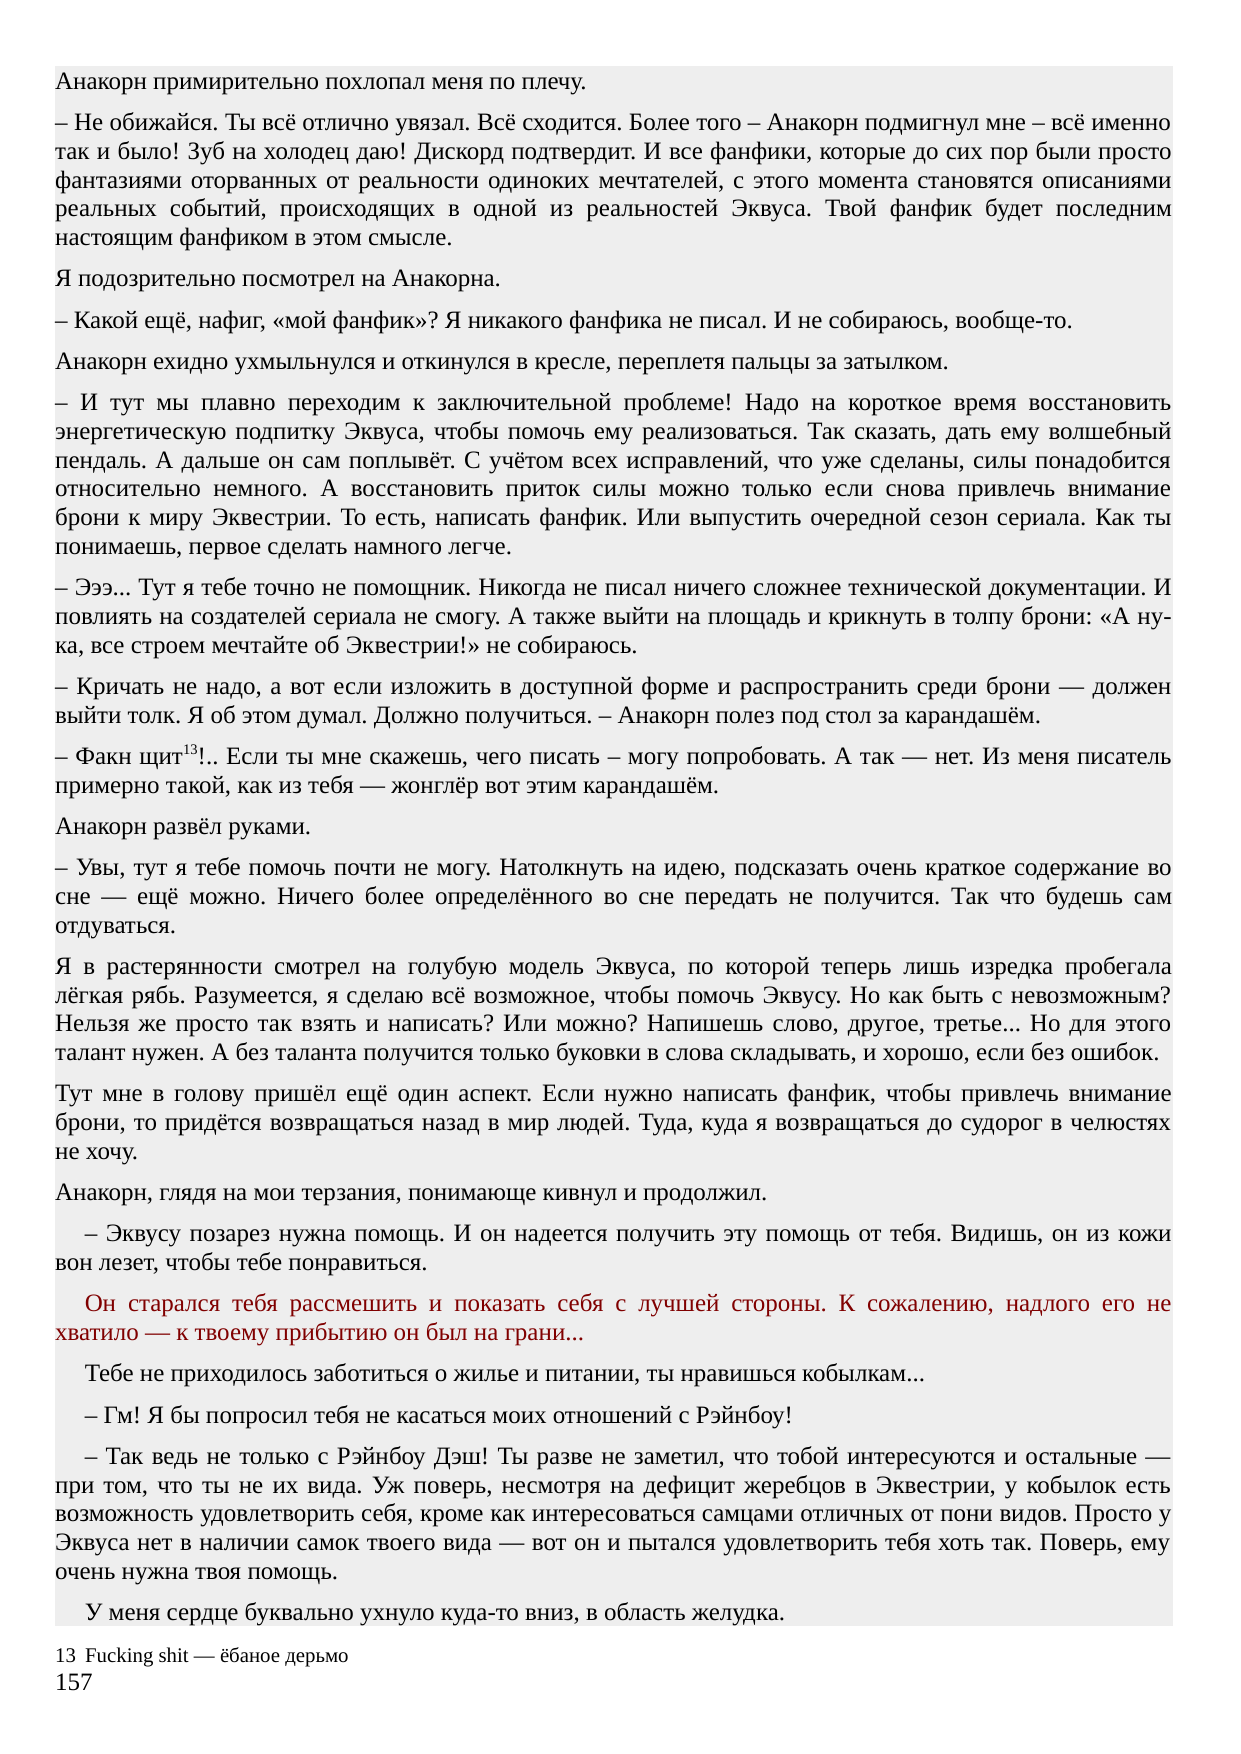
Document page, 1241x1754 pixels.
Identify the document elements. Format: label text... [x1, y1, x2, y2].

text – Эээ... Тут я тебе точно не помощник. Никогда не писал ничего сложнее технической документации. И повлиять на создателей сериала не смогу. А также выйти на площадь и крикнуть в толпу брони: «А ну-ка, все строем мечтайте об Эквестрии!» не собираюсь. [55, 572, 1173, 658]
text Анакорн ехидно ухмыльнулся и откинулся в кресле, переплетя пальцы за затылком. [55, 346, 1173, 375]
text – Так ведь не только с Рэйнбоу Дэш! Ты разве не заметил, что тобой интересуются и остальные — при том, что ты не их вида. Уж поверь, несмотря на дефицит жеребцов в Эквестрии, у кобылок есть возможность удовлетворить себя, кроме как интересоваться самцами отличных от пони видов. Просто у Эквуса нет в наличии самок твоего вида — вот он и пытался удовлетворить тебя хоть так. Поверь, ему очень нужна твоя помощь. [55, 1441, 1173, 1585]
text У меня сердце буквально ухнуло куда-то вниз, в область желудка. [55, 1597, 1173, 1626]
text – И тут мы плавно переходим к заключительной проблеме! Надо на короткое время восстановить энергетическую подпитку Эквуса, чтобы помочь ему реализоваться. Так сказать, дать ему волшебный пендаль. А дальше он сам поплывёт. С учётом всех исправлений, что уже сделаны, силы понадобится относительно немного. А восстановить приток силы можно только если снова привлечь внимание брони к миру Эквестрии. То есть, написать фанфик. Или выпустить очередной сезон сериала. Как ты понимаешь, первое сделать намного легче. [55, 387, 1173, 560]
text – Не обижайся. Ты всё отлично увязал. Всё сходится. Более того – Анакорн подмигнул мне – всё именно так и было! Зуб на холодец даю! Дискорд подтвердит. И все фанфики, которые до сих пор были просто фантазиями оторванных от реальности одиноких мечтателей, с этого момента становятся описаниями реальных событий, происходящих в одной из реальностей Эквуса. Твой фанфик будет последним настоящим фанфиком в этом смысле. [55, 107, 1173, 251]
text – Факн щит!.. Если ты мне скажешь, чего писать – могу попробовать. А так — нет. Из меня писатель примерно такой, как из тебя — жонглёр вот этим карандашём. [55, 741, 1173, 798]
text – Какой ещё, нафиг, «мой фанфик»? Я никакого фанфика не писал. И не собираюсь, вообще-то. [55, 305, 1173, 333]
text Он старался тебя рассмешить и показать себя с лучшей стороны. К сожалению, надлого его не хватило — к твоему прибытию он был на грани... [55, 1288, 1173, 1346]
text Я подозрительно посмотрел на Анакорна. [55, 263, 1173, 292]
text – Увы, тут я тебе помочь почти не могу. Натолкнуть на идею, подсказать очень краткое содержание во сне — ещё можно. Ничего более определённого во сне передать не получится. Так что будешь сам отдуваться. [55, 852, 1173, 938]
text – Гм! Я бы попросил тебя не касаться моих отношений с Рэйнбоу! [55, 1400, 1173, 1428]
text – Эквусу позарез нужна помощь. И он надеется получить эту помощь от тебя. Видишь, он из кожи вон лезет, чтобы тебе понравиться. [55, 1218, 1173, 1276]
text Fucking shit — ёбаное дерьмо [55, 1642, 1173, 1667]
text – Кричать не надо, а вот если изложить в доступной форме и распространить среди брони — должен выйти толк. Я об этом думал. Должно получиться. – Анакорн полез под стол за карандашём. [55, 671, 1173, 728]
text Анакорн развёл руками. [55, 811, 1173, 840]
text Тебе не приходилось заботиться о жилье и питании, ты нравишься кобылкам... [55, 1358, 1173, 1387]
text Анакорн, глядя на мои терзания, понимающе кивнул и продолжил. [55, 1177, 1173, 1206]
text Тут мне в голову пришёл ещё один аспект. Если нужно написать фанфик, чтобы привлечь внимание брони, то придётся возвращаться назад в мир людей. Туда, куда я возвращаться до судорог в челюстях не хочу. [55, 1078, 1173, 1165]
text Анакорн примирительно похлопал меня по плечу. [55, 66, 1173, 95]
text Я в растерянности смотрел на голубую модель Эквуса, по которой теперь лишь изредка пробегала лёгкая рябь. Разумеется, я сделаю всё возможное, чтобы помочь Эквусу. Но как быть с невозможным? Нельзя же просто так взять и написать? Или можно? Напишешь слово, другое, третье... Но для этого талант нужен. А без таланта получится только буковки в слова складывать, и хорошо, если без ошибок. [55, 951, 1173, 1066]
